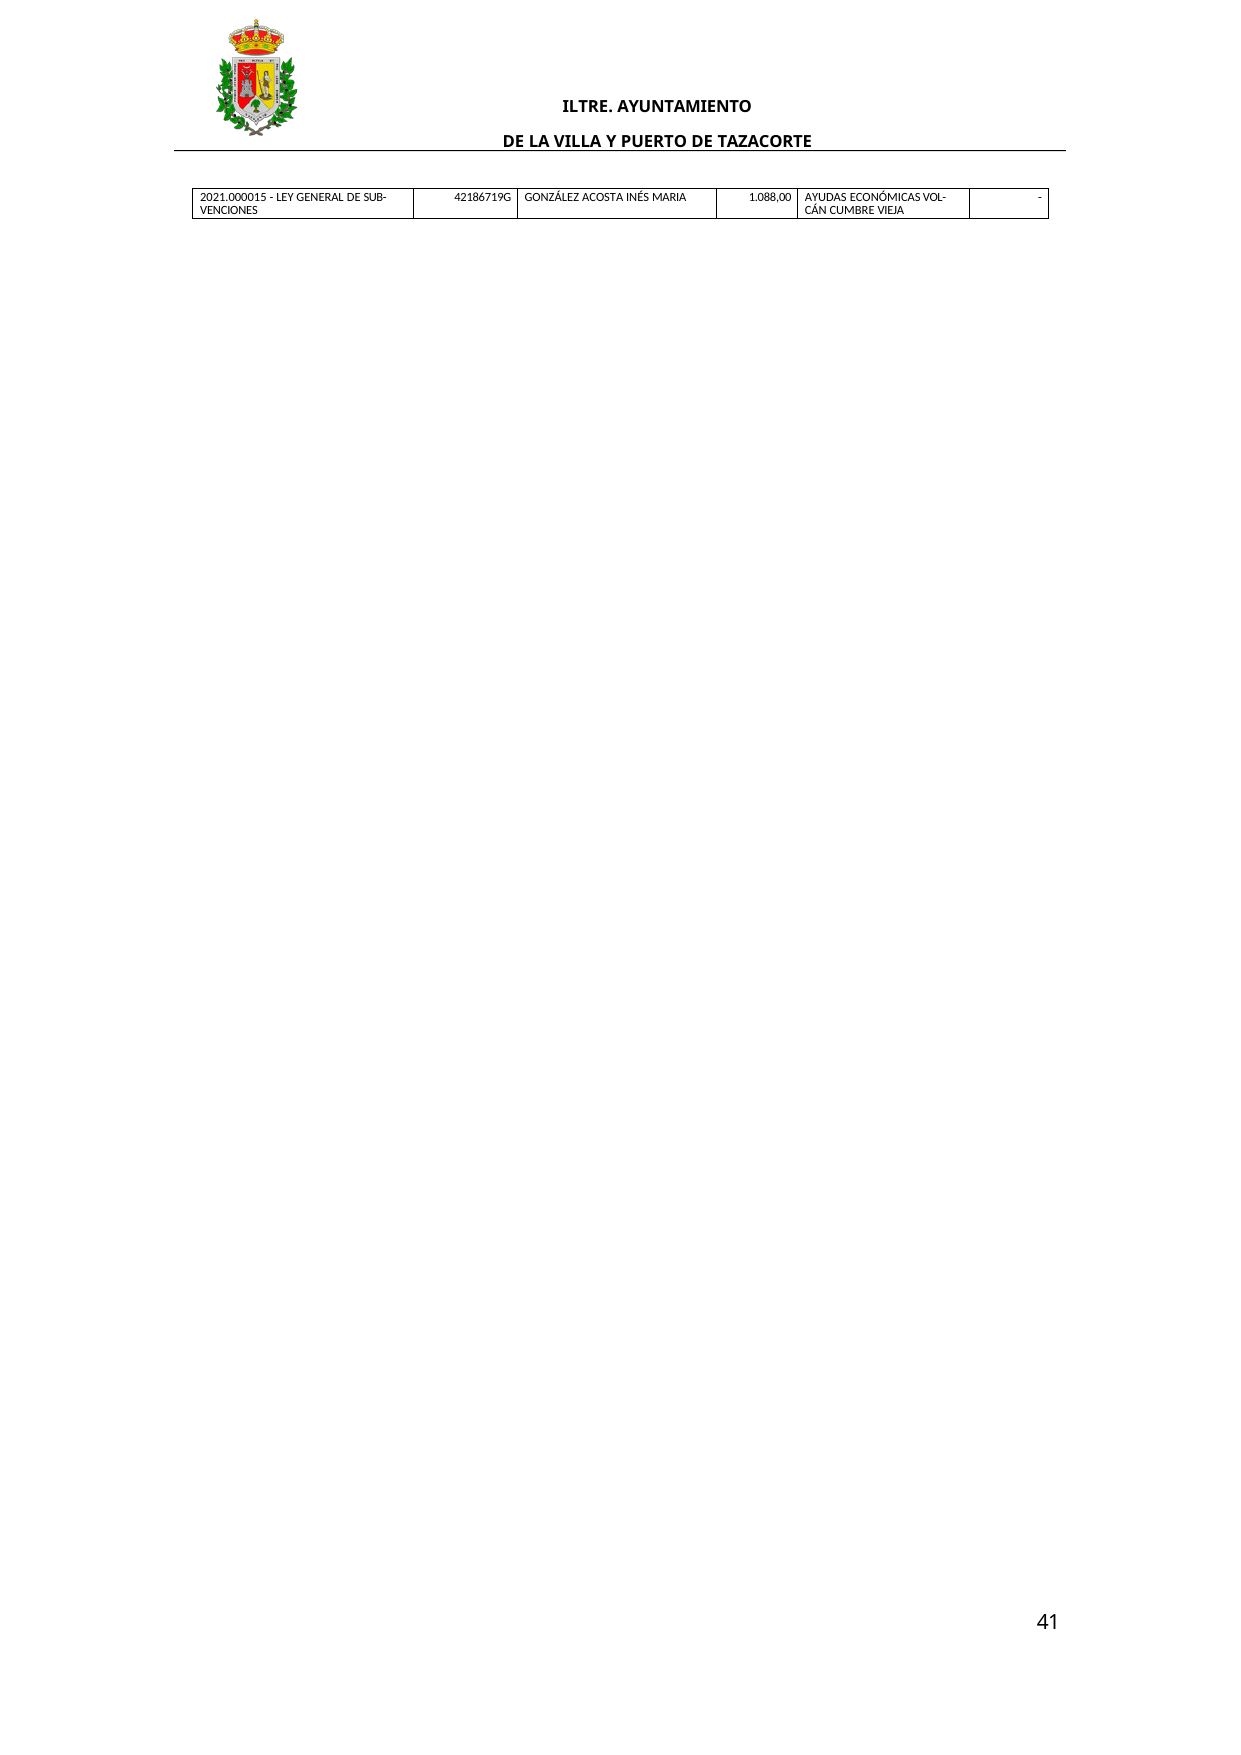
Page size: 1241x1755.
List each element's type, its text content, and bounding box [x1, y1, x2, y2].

table_cell GONZÁLEZ ACOSTA INÉS MARIA [518, 189, 716, 218]
table_cell - [970, 189, 1048, 218]
table_cell AYUDAS ECONÓMICAS VOL- CÁN CUMBRE VIEJA [798, 189, 969, 218]
table_cell 2021.000015 - LEY GENERAL DE SUB- VENCIONES [193, 189, 413, 218]
table_cell 42186719G [414, 189, 517, 218]
table_cell 1.088,00 [717, 189, 797, 218]
